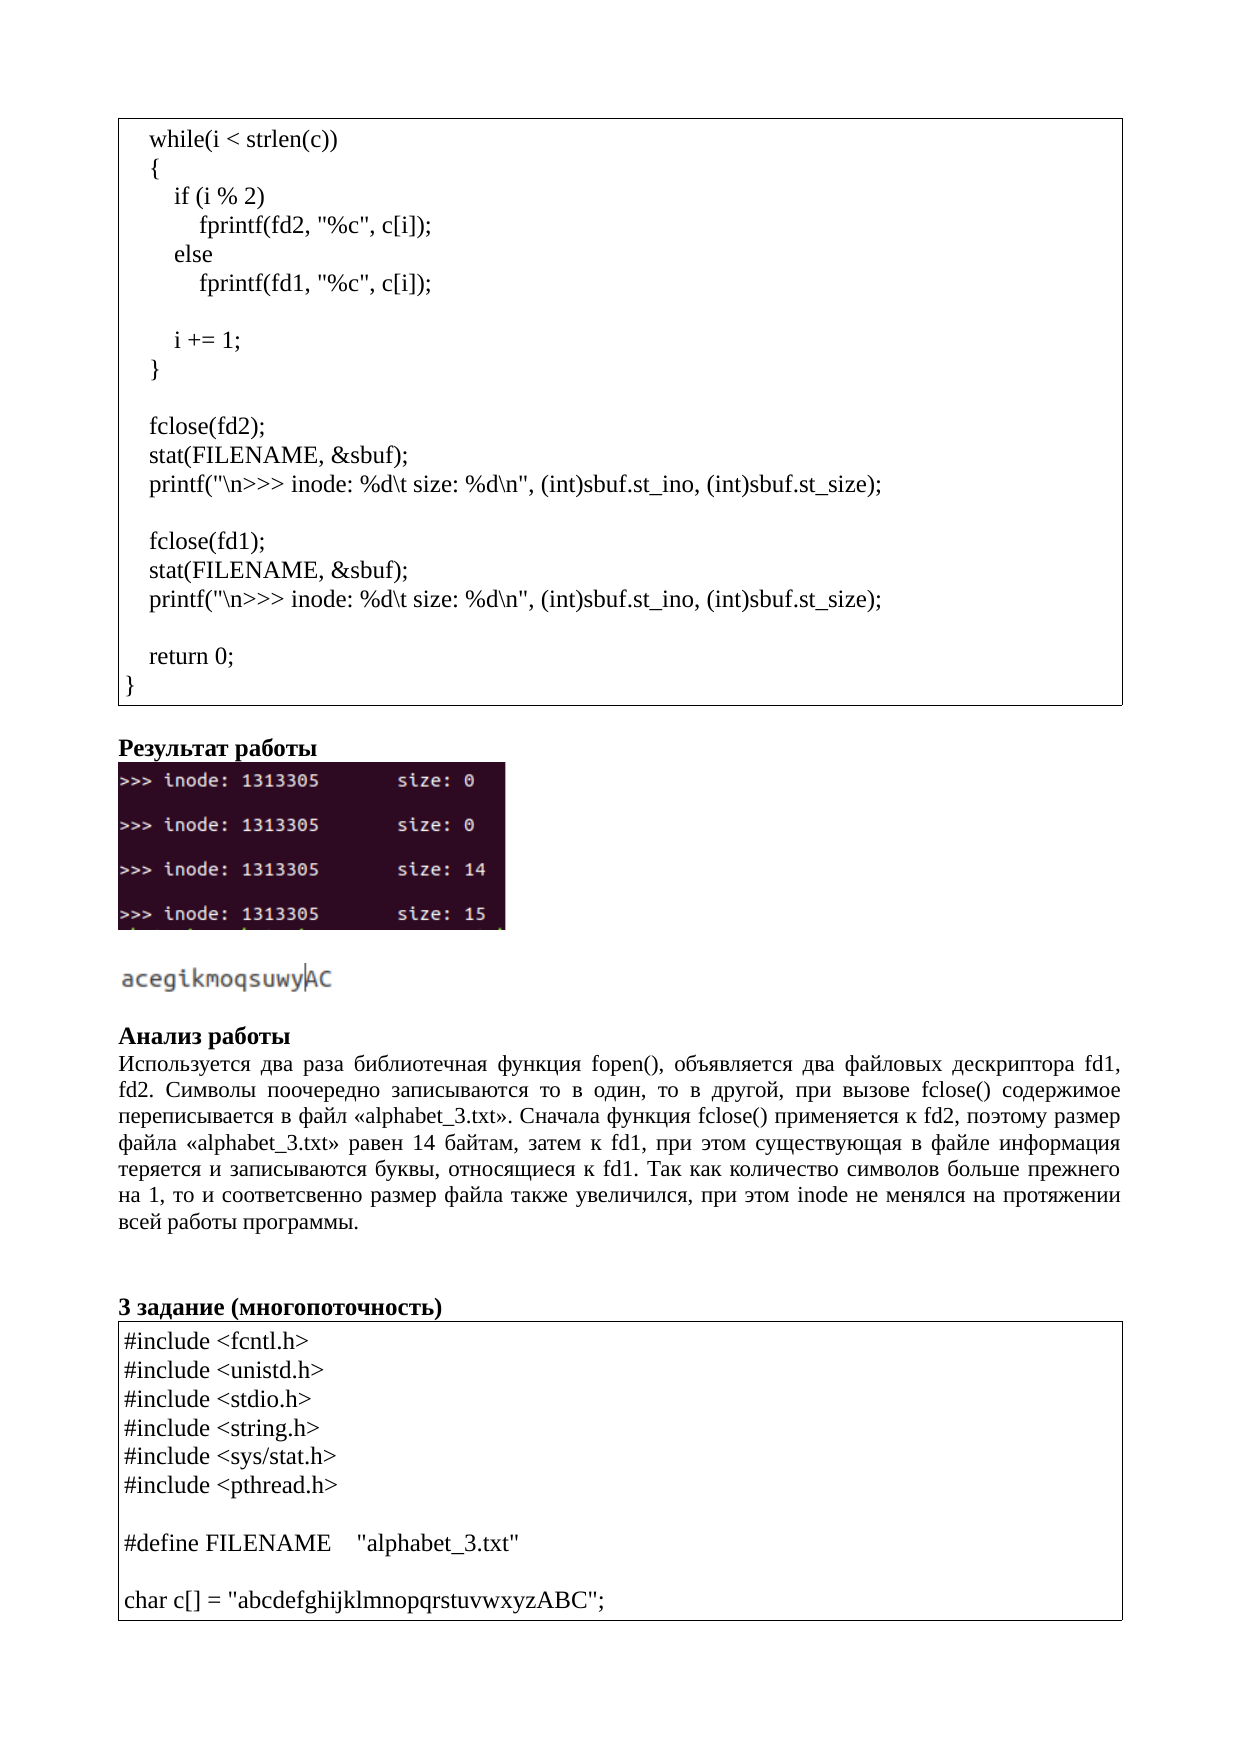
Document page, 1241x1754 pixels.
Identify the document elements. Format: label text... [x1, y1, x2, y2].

text Используется два раза библиотечная функция fopen(), объявляется два файловых дескриптора fd1, fd2. Символы поочередно записываются то в один, то в другой, при вызове fclose() содержимое переписывается в файл «alphabet_3.txt». Сначала функция fclose() применяется к fd2, поэтому размер файла «alphabet_3.txt» равен 14 байтам, затем к fd1, при этом существующая в файле информация теряется и записываются буквы, относящиеся к fd1. Так как количество символов больше прежнего на 1, то и соответсвенно размер файла также увеличился, при этом inode не менялся на протяжении всей работы программы. [118, 1050, 1122, 1234]
text Анализ работы [118, 1021, 1122, 1050]
picture [118, 762, 506, 930]
text Результат работы [118, 733, 1122, 762]
table_header while(i < strlen(c)) { if (i % 2) fprintf(fd2, "%c", c[i]); else fprintf(fd1, "%c", c[i]); i += 1; } fclose(fd2); stat(FILENAME, &sbuf); printf("\n>>> inode: %d\t size: %d\n", (int)sbuf.st_ino, (int)sbuf.st_size); fclose(fd1); stat(FILENAME, &sbuf); printf("\n>>> inode: %d\t size: %d\n", (int)sbuf.st_ino, (int)sbuf.st_size); return 0; } [119, 119, 1122, 705]
picture [118, 963, 354, 1000]
table_header #include <fcntl.h> #include <unistd.h> #include <stdio.h> #include <string.h> #include <sys/stat.h> #include <pthread.h> #define FILENAME "alphabet_3.txt" char c[] = "abcdefghijklmnopqrstuvwxyzABC"; [119, 1322, 1122, 1619]
text 3 задание (многопоточность) [118, 1292, 1122, 1321]
